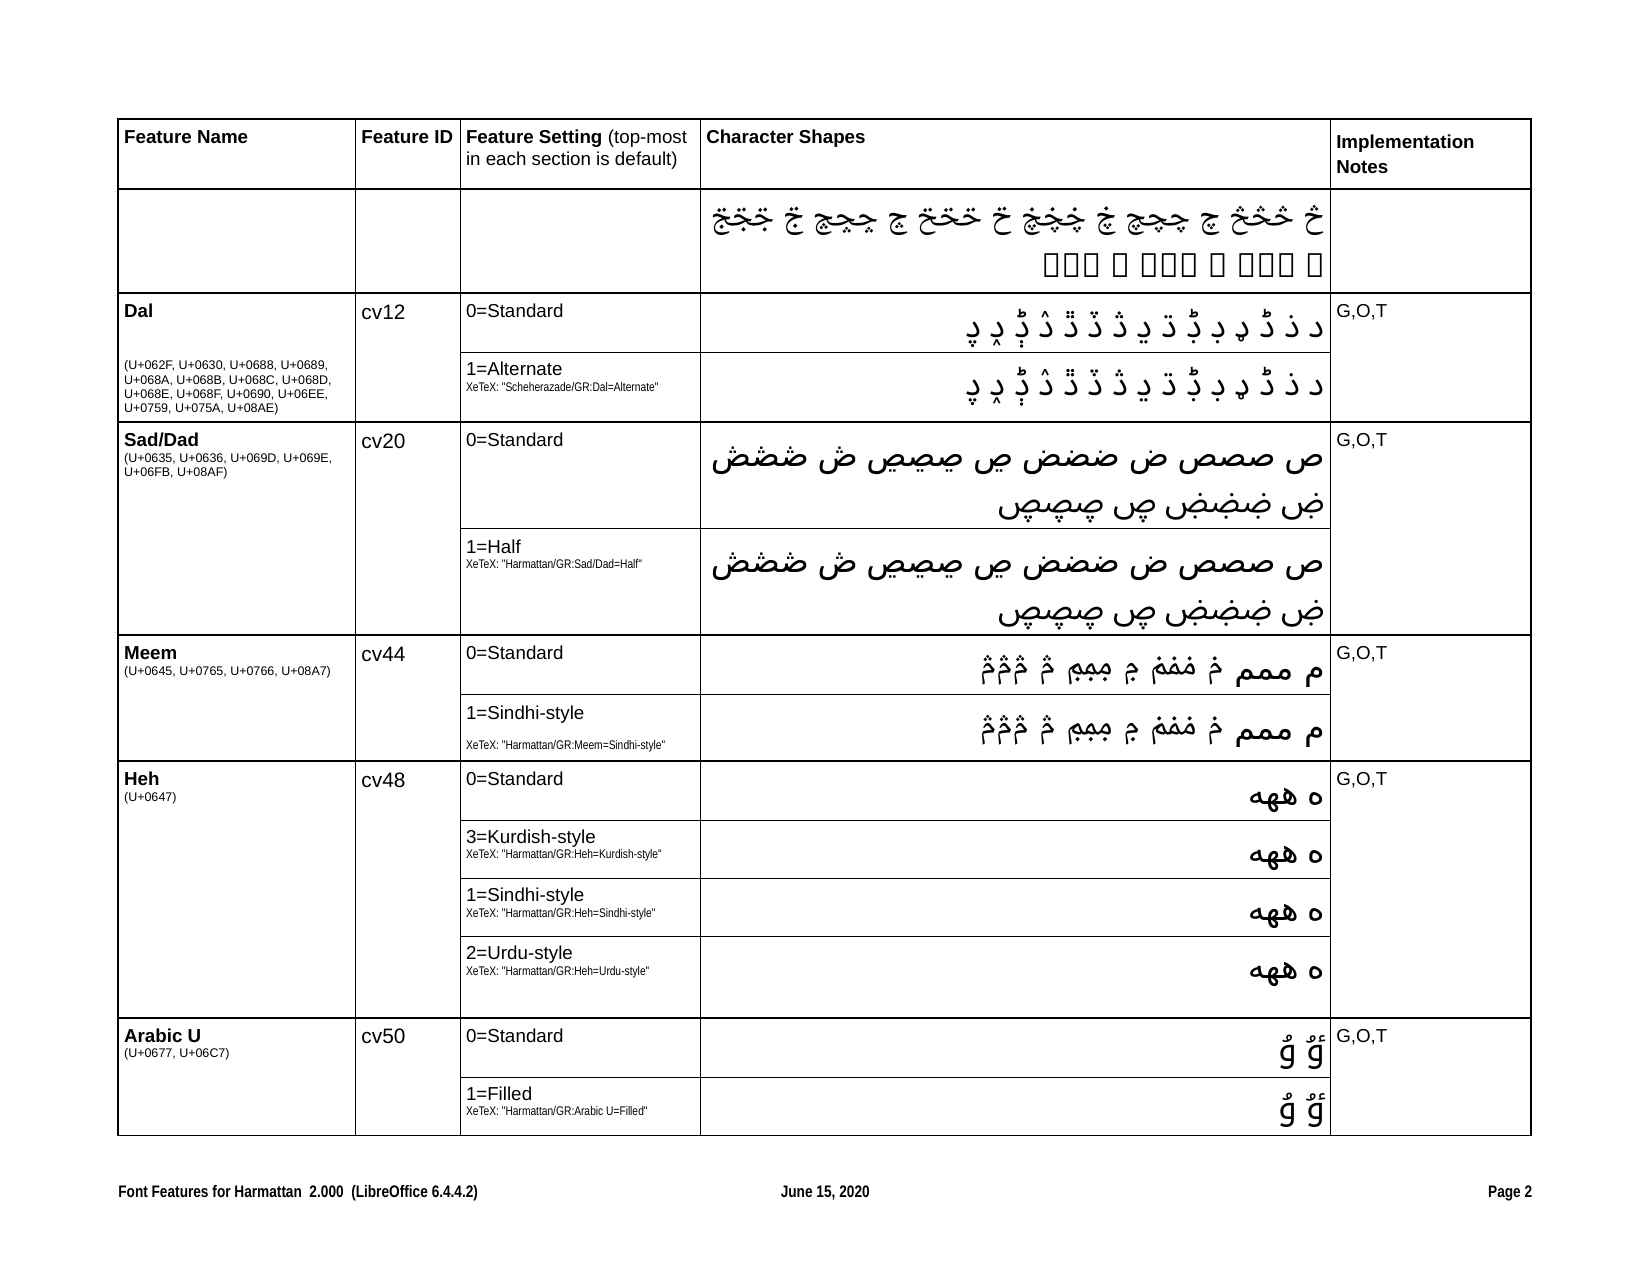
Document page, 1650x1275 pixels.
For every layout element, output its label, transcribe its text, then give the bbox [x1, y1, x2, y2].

table_cell Arabic U (U+0677, U+06C7) [119, 1019, 355, 1077]
table_cell د ذ ڈ ډ ڊ ڋ ڌ ڍ ڎ ڏ ڐ ۮ ݙ ݚ ࢮ [701, 353, 1330, 421]
table_cell د ذ ڈ ډ ڊ ڋ ڌ ڍ ڎ ڏ ڐ ۮ ݙ ݚ ࢮ [701, 294, 1330, 352]
table_cell 0=Standard [461, 423, 700, 528]
table_cell cv20 [356, 423, 460, 634]
table_cell G,O,T [1331, 636, 1530, 760]
table_cell ص صصص ض ضضض ڝ ڝڝڝ ڞ ڞڞڞ ۻ ۻۻۻ ࢯ ࢯࢯࢯ [701, 529, 1330, 634]
table_cell ص صصص ض ضضض ڝ ڝڝڝ ڞ ڞڞڞ ۻ ۻۻۻ ࢯ ࢯࢯࢯ [701, 423, 1330, 528]
table_cell [356, 190, 460, 292]
table_cell ه ههه [701, 937, 1330, 1017]
table_cell G,O,T [1331, 762, 1530, 820]
table_cell cv12 [356, 294, 460, 352]
table_cell [1331, 190, 1530, 292]
table_cell م ممم ݥ ݥݥݥ ݦ ݦݦݦ ࢧ ࢧࢧࢧ [701, 636, 1330, 694]
table_cell [119, 878, 355, 936]
table_cell G,O,T [1331, 294, 1530, 352]
table_header Character Shapes [701, 120, 1330, 188]
table_cell [356, 352, 460, 421]
table_cell 0=Standard [461, 762, 700, 820]
table_cell Dal [119, 294, 355, 352]
table_header Feature ID [356, 120, 460, 188]
table_cell ه ههه [701, 879, 1330, 936]
table_cell [119, 190, 355, 292]
table_cell [356, 878, 460, 936]
table_cell 1=Sindhi-style XeTeX: "Harmattan/GR:Heh=Sindhi-style" [461, 879, 700, 936]
table_cell ٷ ۇ [701, 1078, 1330, 1134]
table_cell [1331, 352, 1530, 421]
table_header Feature Setting (top-most in each section is default) [461, 120, 700, 188]
table_cell ه ههه [701, 821, 1330, 878]
table_cell [119, 936, 355, 1017]
table_cell 0=Standard [461, 294, 700, 352]
table_cell Meem (U+0645, U+0765, U+0766, U+08A7) [119, 636, 355, 760]
table_cell ٷ ۇ [701, 1019, 1330, 1077]
table_cell G,O,T [1331, 423, 1530, 634]
table_cell 1=Alternate XeTeX: "Scheherazade/GR:Dal=Alternate" [461, 353, 700, 421]
table_cell 1=Sindhi-style XeTeX: "Harmattan/GR:Meem=Sindhi-style" [461, 695, 700, 760]
table_cell [356, 820, 460, 878]
table_cell 0=Standard [461, 636, 700, 694]
table_cell Sad/Dad (U+0635, U+0636, U+069D, U+069E, U+06FB, U+08AF) [119, 423, 355, 634]
table_cell څ څڅڅ چ چچچ ڿ ڿڿڿ ݗ ݗݗݗ ݘ ݘݘݘ ࢢ ࢢࢢࢢ ࣁ ࣁࣁࣁ ࣅ ࣅࣅࣅ ࣆ ࣆࣆࣆ [701, 190, 1330, 292]
table_cell cv48 [356, 762, 460, 820]
table_cell 1=Half XeTeX: "Harmattan/GR:Sad/Dad=Half" [461, 529, 700, 634]
table_cell (U+062F, U+0630, U+0688, U+0689, U+068A, U+068B, U+068C, U+068D, U+068E, U+068F, U+0690, U+06EE, U+0759, U+075A, U+08AE) [119, 352, 355, 421]
table_cell [119, 820, 355, 878]
table_cell Heh (U+0647) [119, 762, 355, 820]
table_cell م ممم ݥ ݥݥݥ ݦ ݦݦݦ ࢧ ࢧࢧࢧ [701, 695, 1330, 760]
table_cell 1=Filled XeTeX: "Harmattan/GR:Arabic U=Filled" [461, 1078, 700, 1134]
table_cell 0=Standard [461, 1019, 700, 1077]
table_cell cv44 [356, 636, 460, 760]
table_cell [119, 1077, 355, 1134]
table_cell [1331, 820, 1530, 878]
table_cell [1331, 936, 1530, 1017]
table_cell cv50 [356, 1019, 460, 1077]
table_cell [356, 1077, 460, 1134]
table_cell 2=Urdu-style XeTeX: "Harmattan/GR:Heh=Urdu-style" [461, 937, 700, 1017]
table_cell [1331, 878, 1530, 936]
table_header Feature Name [119, 120, 355, 188]
table_cell G,O,T [1331, 1019, 1530, 1077]
table_cell [356, 936, 460, 1017]
table_header Implementation Notes [1331, 120, 1530, 188]
table_cell [1331, 1077, 1530, 1134]
table_cell [461, 190, 700, 292]
table_cell 3=Kurdish-style XeTeX: "Harmattan/GR:Heh=Kurdish-style" [461, 821, 700, 878]
table_cell ه ههه [701, 762, 1330, 820]
